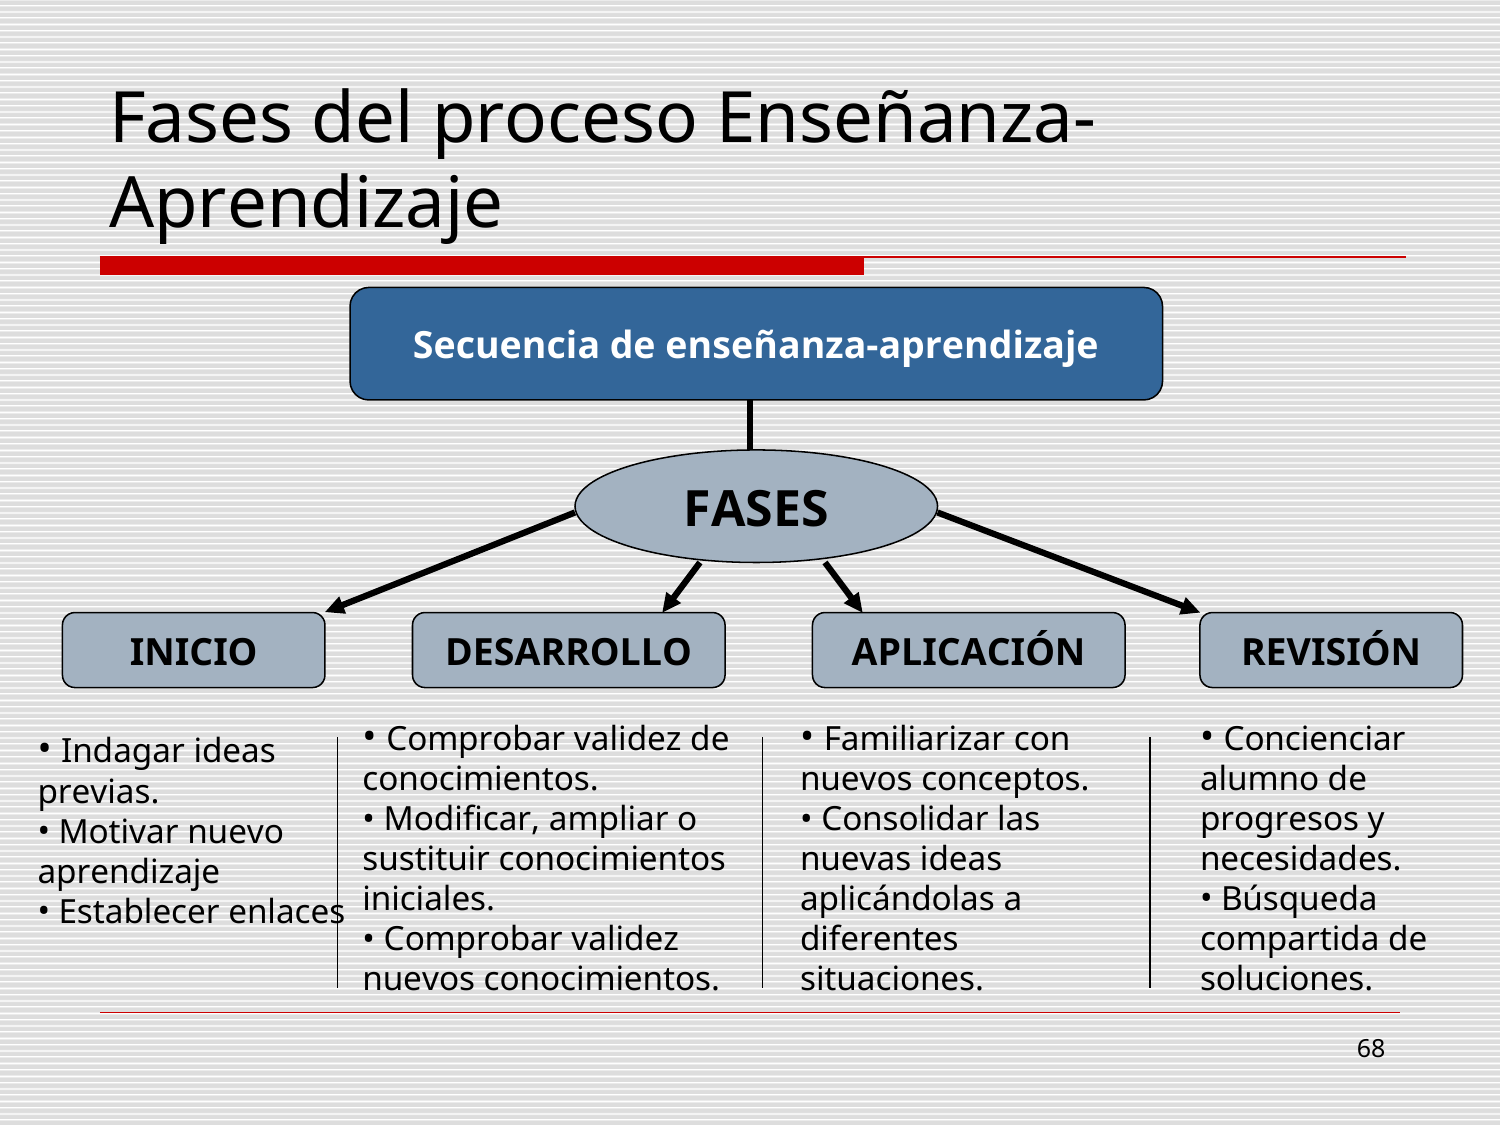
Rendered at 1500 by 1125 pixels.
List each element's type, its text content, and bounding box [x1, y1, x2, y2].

title Fases del proceso Enseñanza-Aprendizaje [94, 49, 1407, 250]
text_box REVISIÓN [1199, 612, 1463, 688]
picture [0, 0, 1500, 1125]
text_box Familiarizar con nuevos conceptos. Consolidar las nuevas ideas aplicándolas a diferentes situaciones. [800, 712, 1151, 998]
text_box Secuencia de enseñanza-aprendizaje [350, 287, 1163, 400]
text_box DESARROLLO [412, 612, 726, 688]
text_box INICIO [62, 612, 325, 688]
text_box Concienciar alumno de progresos y necesidades. Búsqueda compartida de soluciones. [1199, 712, 1476, 998]
text_box [1074, 1024, 1401, 1103]
text_box Indagar ideas previas. Motivar nuevo aprendizaje Establecer enlaces [37, 724, 362, 930]
text_box FASES [575, 449, 938, 563]
text_box APLICACIÓN [812, 612, 1126, 688]
text_box Comprobar validez de conocimientos. Modificar, ampliar o sustituir conocimientos iniciales. Comprobar validez nuevos conocimientos. [362, 712, 763, 998]
